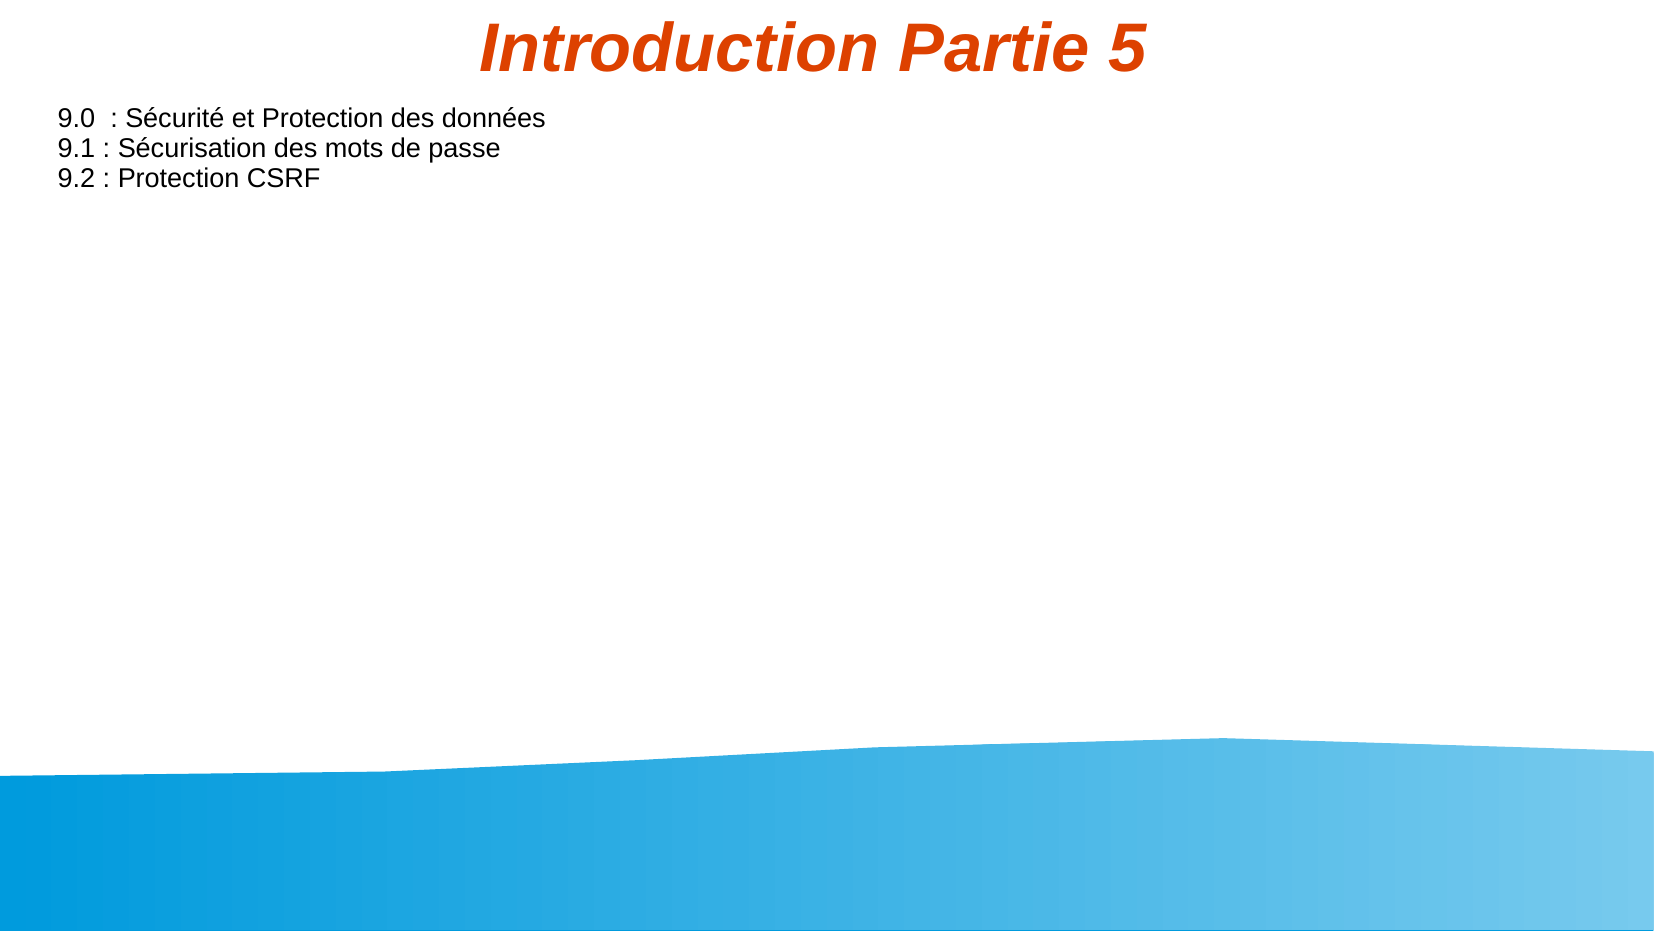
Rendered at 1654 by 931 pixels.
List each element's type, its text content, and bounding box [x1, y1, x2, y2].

text_box 9.0 : Sécurité et Protection des données 9.1 : Sécurisation des mots de passe 9.2 : Protection CSRF [42, 95, 1128, 698]
title Introduction Partie 5 [75, 0, 1552, 137]
